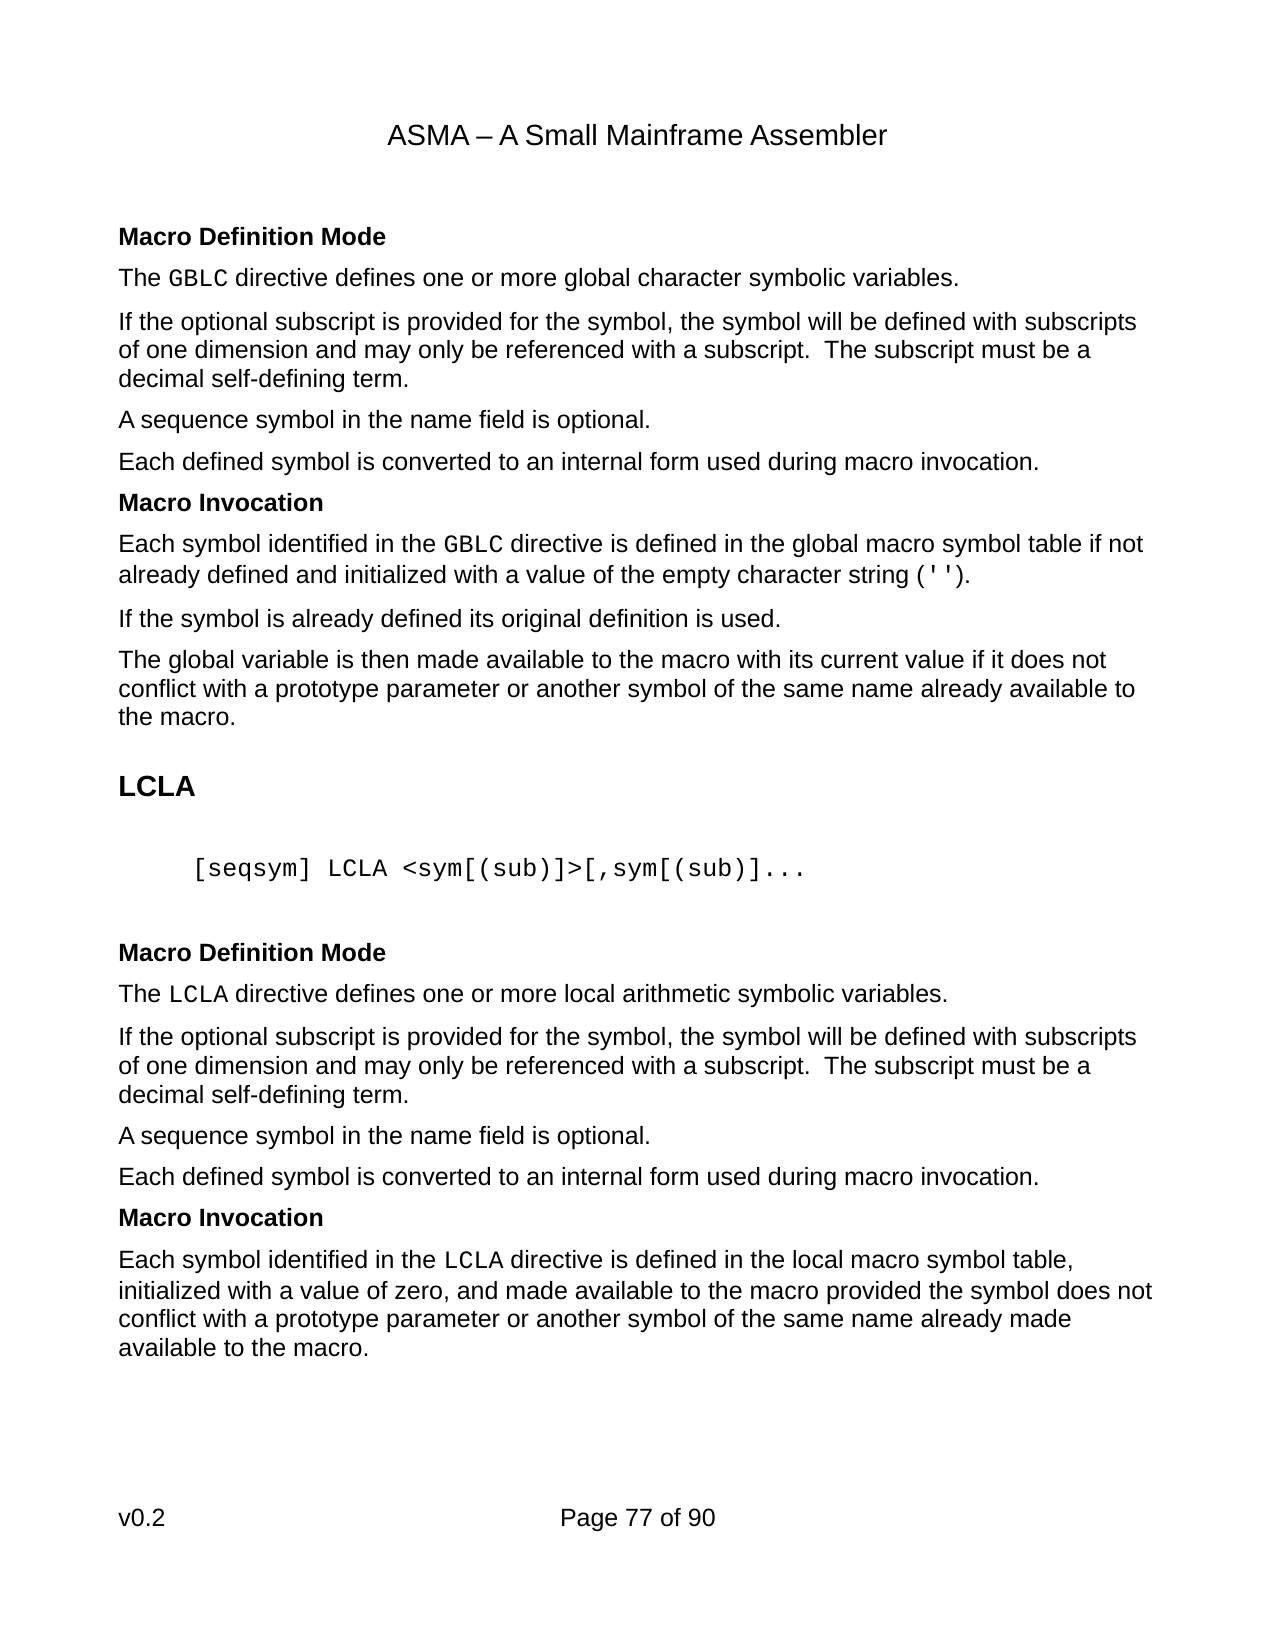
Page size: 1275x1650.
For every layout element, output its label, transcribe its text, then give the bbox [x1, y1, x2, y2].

text Each symbol identified in the LCLA directive is defined in the local macro symbol table, initialized with a value of zero, and made available to the macro provided the symbol does not conflict with a prototype parameter or another symbol of the same name already made available to the macro. [118, 1245, 1157, 1362]
text A sequence symbol in the name field is optional. [118, 405, 1157, 434]
text Macro Definition Mode [118, 937, 1157, 966]
text Each symbol identified in the GBLC directive is defined in the global macro symbol table if not already defined and initialized with a value of the empty character string (''). [118, 529, 1157, 591]
text The GBLC directive defines one or more global character symbolic variables. [118, 263, 1157, 294]
text Macro Invocation [118, 488, 1157, 517]
text Macro Invocation [118, 1203, 1157, 1232]
text A sequence symbol in the name field is optional. [118, 1121, 1157, 1150]
text If the optional subscript is provided for the symbol, the symbol will be defined with subscripts of one dimension and may only be referenced with a subscript. The subscript must be a decimal self-defining term. [118, 307, 1157, 393]
text Each defined symbol is converted to an internal form used during macro invocation. [118, 1162, 1157, 1191]
text [seqsym] LCLA <sym[(sub)]>[,sym[(sub)]... [192, 856, 1157, 884]
text The LCLA directive defines one or more local arithmetic symbolic variables. [118, 979, 1157, 1010]
text If the symbol is already defined its original definition is used. [118, 603, 1157, 632]
text If the optional subscript is provided for the symbol, the symbol will be defined with subscripts of one dimension and may only be referenced with a subscript. The subscript must be a decimal self-defining term. [118, 1022, 1157, 1108]
text Macro Definition Mode [118, 222, 1157, 251]
text The global variable is then made available to the macro with its current value if it does not conflict with a prototype parameter or another symbol of the same name already available to the macro. [118, 645, 1157, 731]
text Each defined symbol is converted to an internal form used during macro invocation. [118, 447, 1157, 475]
subtitle LCLA [118, 768, 1157, 802]
